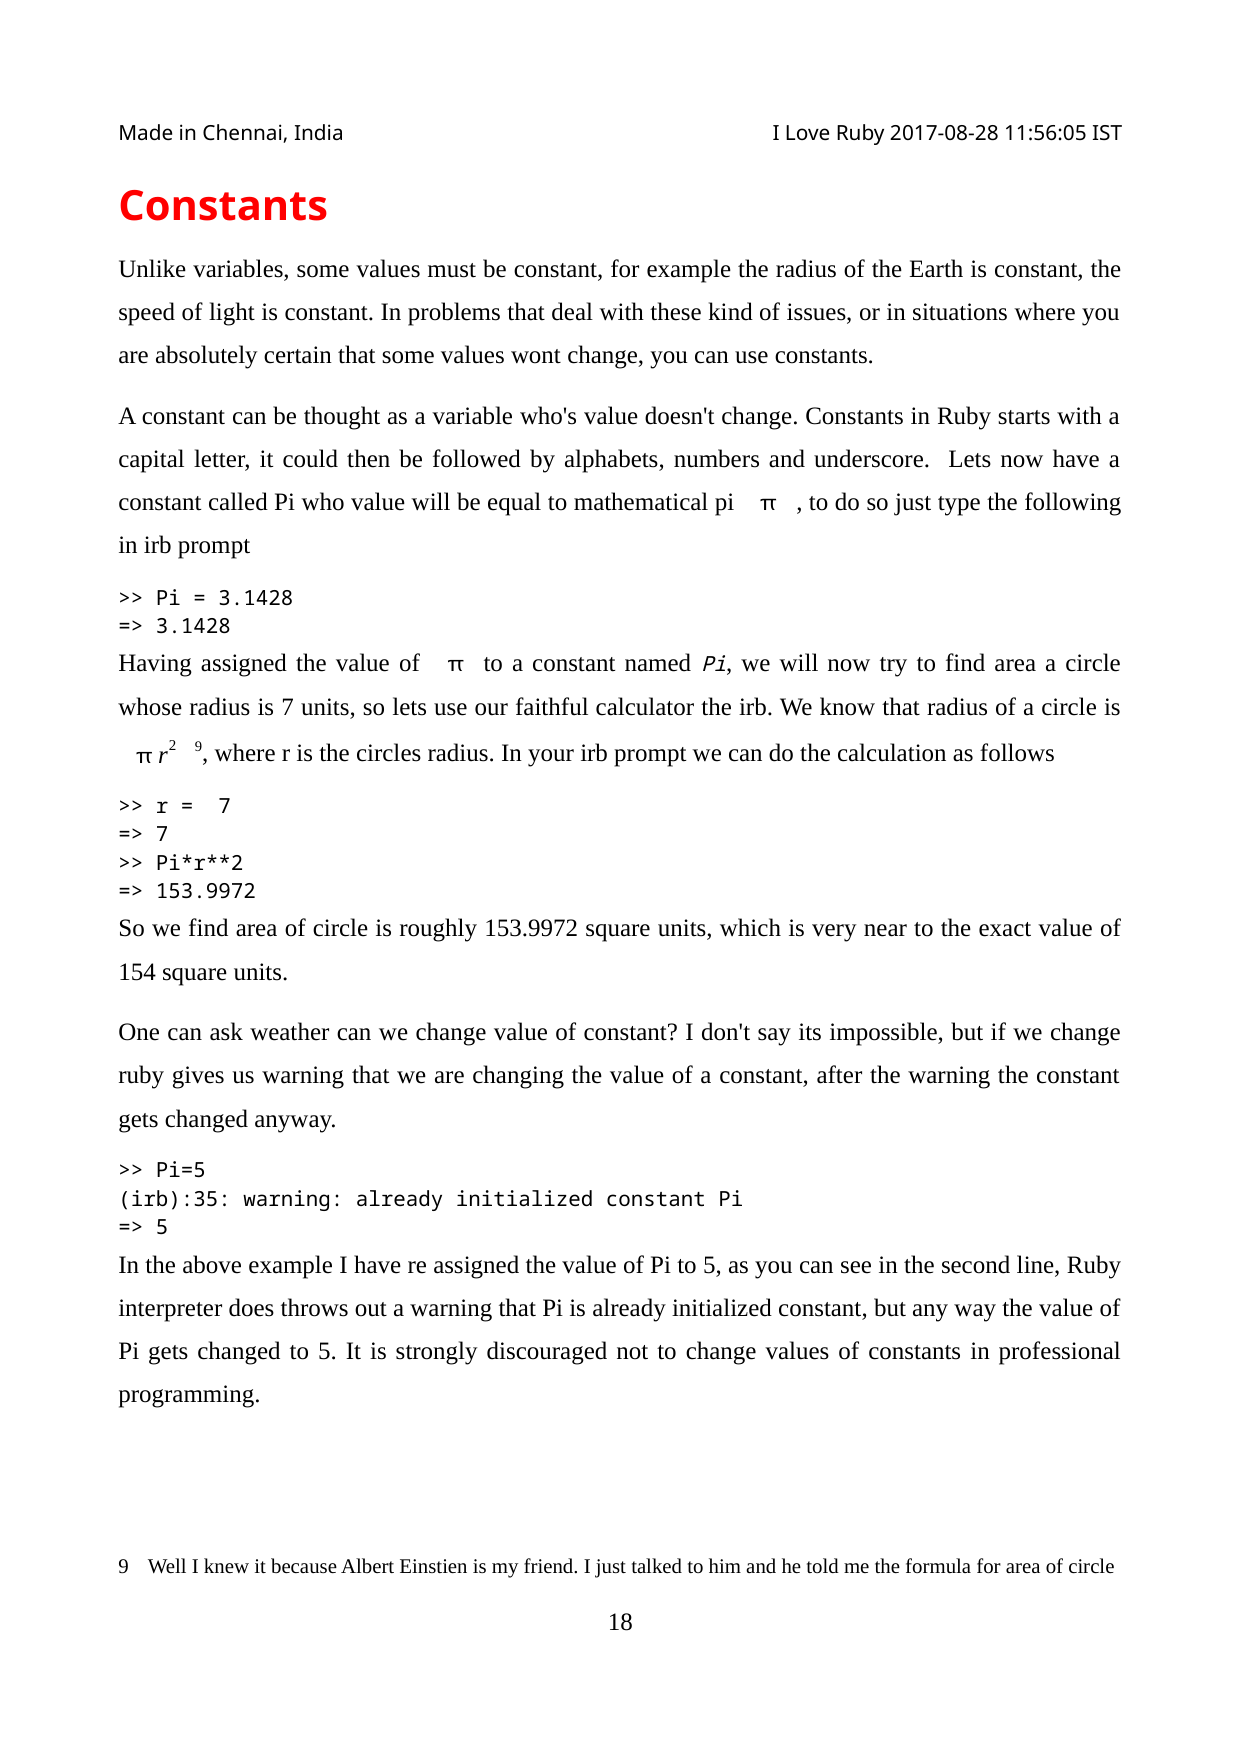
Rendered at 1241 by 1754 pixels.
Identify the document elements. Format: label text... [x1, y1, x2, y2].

text >> Pi = 3.1428 [118, 583, 1122, 611]
text => 7 [118, 819, 1122, 848]
text >> r = 7 [118, 791, 1122, 819]
text In the above example I have re assigned the value of Pi to 5, as you can see in the second line, Ruby interpreter does throws out a warning that Pi is already initialized constant, but any way the value of Pi gets changed to 5. It is strongly discouraged not to change values of constants in professional programming. [118, 1250, 1122, 1408]
text One can ask weather can we change value of constant? I don't say its impossible, but if we change ruby gives us warning that we are changing the value of a constant, after the warning the constant gets changed anyway. [118, 1017, 1122, 1132]
text => 153.9972 [118, 876, 1122, 904]
text Having assigned the value of to a constant named Pi, we will now try to find area a circle whose radius is 7 units, so lets use our faithful calculator the irb. We know that radius of a circle is , where r is the circles radius. In your irb prompt we can do the calculation as follows [118, 648, 1122, 768]
text => 5 [118, 1212, 1122, 1241]
subtitle Constants [118, 176, 1122, 233]
text A constant can be thought as a variable who's value doesn't change. Constants in Ruby starts with a capital letter, it could then be followed by alphabets, numbers and underscore. Lets now have a constant called Pi who value will be equal to mathematical pi , to do so just type the following in irb prompt [118, 401, 1122, 559]
text Well I knew it because Albert Einstien is my friend. I just talked to him and he told me the formula for area of circle [118, 1553, 1122, 1578]
text So we find area of circle is roughly 153.9972 square units, which is very near to the exact value of 154 square units. [118, 913, 1122, 985]
text Unlike variables, some values must be constant, for example the radius of the Earth is constant, the speed of light is constant. In problems that deal with these kind of issues, or in situations where you are absolutely certain that some values wont change, you can use constants. [118, 254, 1122, 369]
text >> Pi=5 [118, 1156, 1122, 1184]
text >> Pi*r**2 [118, 848, 1122, 876]
text (irb):35: warning: already initialized constant Pi [118, 1184, 1122, 1212]
text => 3.1428 [118, 611, 1122, 639]
